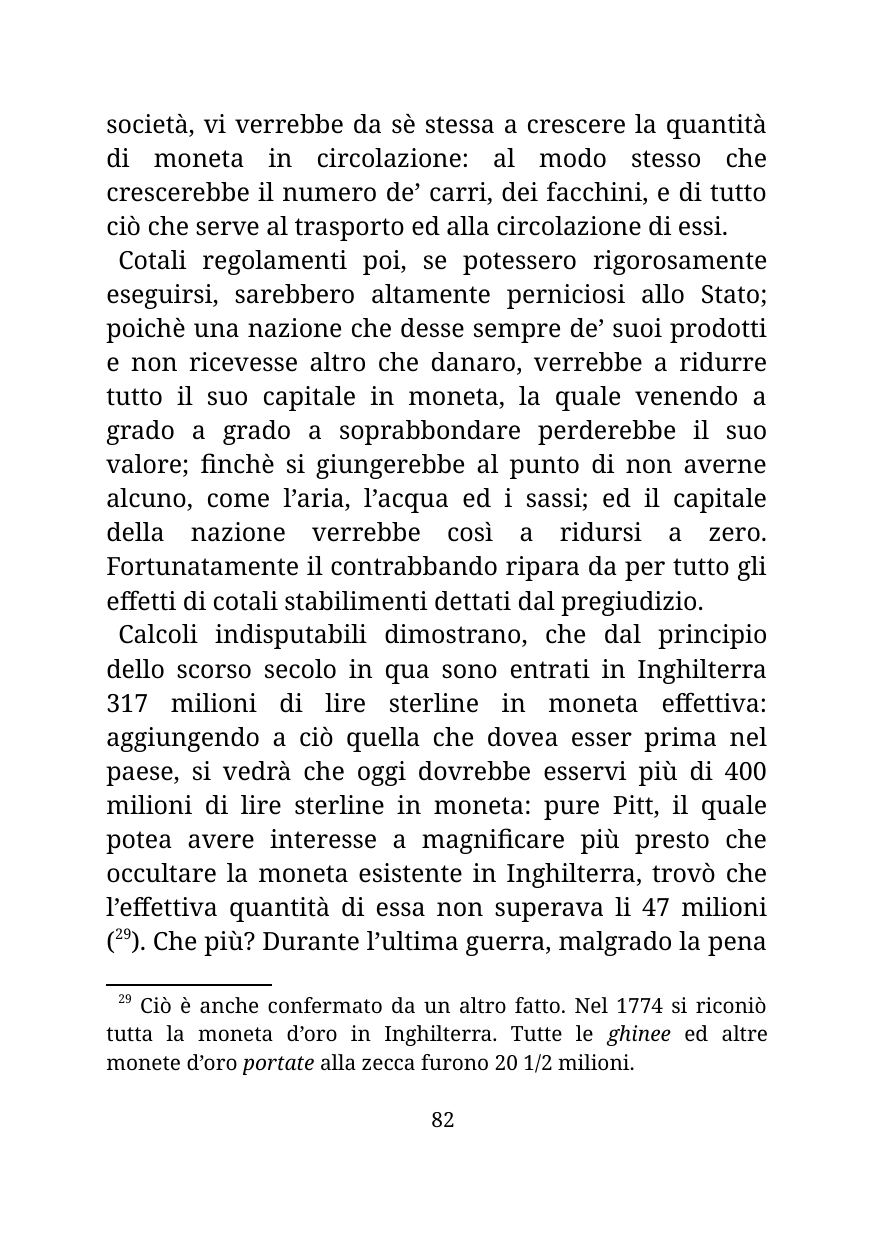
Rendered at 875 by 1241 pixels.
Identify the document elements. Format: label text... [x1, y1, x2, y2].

text società, vi verrebbe da sè stessa a crescere la quantità di moneta in circolazione: al modo stesso che crescerebbe il numero de’ carri, dei facchini, e di tutto ciò che serve al trasporto ed alla circolazione di essi. [106, 106, 768, 242]
text Cotali regolamenti poi, se potessero rigorosamente eseguirsi, sarebbero altamente perniciosi allo Stato; poichè una nazione che desse sempre de’ suoi prodotti e non ricevesse altro che danaro, verrebbe a ridurre tutto il suo capitale in moneta, la quale venendo a grado a grado a soprabbondare perderebbe il suo valore; finchè si giungerebbe al punto di non averne alcuno, come l’aria, l’acqua ed i sassi; ed il capitale della nazione verrebbe così a ridursi a zero. Fortunatamente il contrabbando ripara da per tutto gli effetti di cotali stabilimenti dettati dal pregiudizio. [106, 242, 768, 617]
text Calcoli indisputabili dimostrano, che dal principio dello scorso secolo in qua sono entrati in Inghilterra 317 milioni di lire sterline in moneta effettiva: aggiungendo a ciò quella che dovea esser prima nel paese, si vedrà che oggi dovrebbe esservi più di 400 milioni di lire sterline in moneta: pure Pitt, il quale potea avere interesse a magnificare più presto che occultare la moneta esistente in Inghilterra, trovò che l’effettiva quantità di essa non superava li 47 milioni (). Che più? Durante l’ultima guerra, malgrado la pena [106, 617, 768, 958]
text Ciò è anche confermato da un altro fatto. Nel 1774 si riconiò tutta la moneta d’oro in Inghilterra. Tutte le ghinee ed altre monete d’oro portate alla zecca furono 20 1/2 milioni. [106, 991, 768, 1076]
